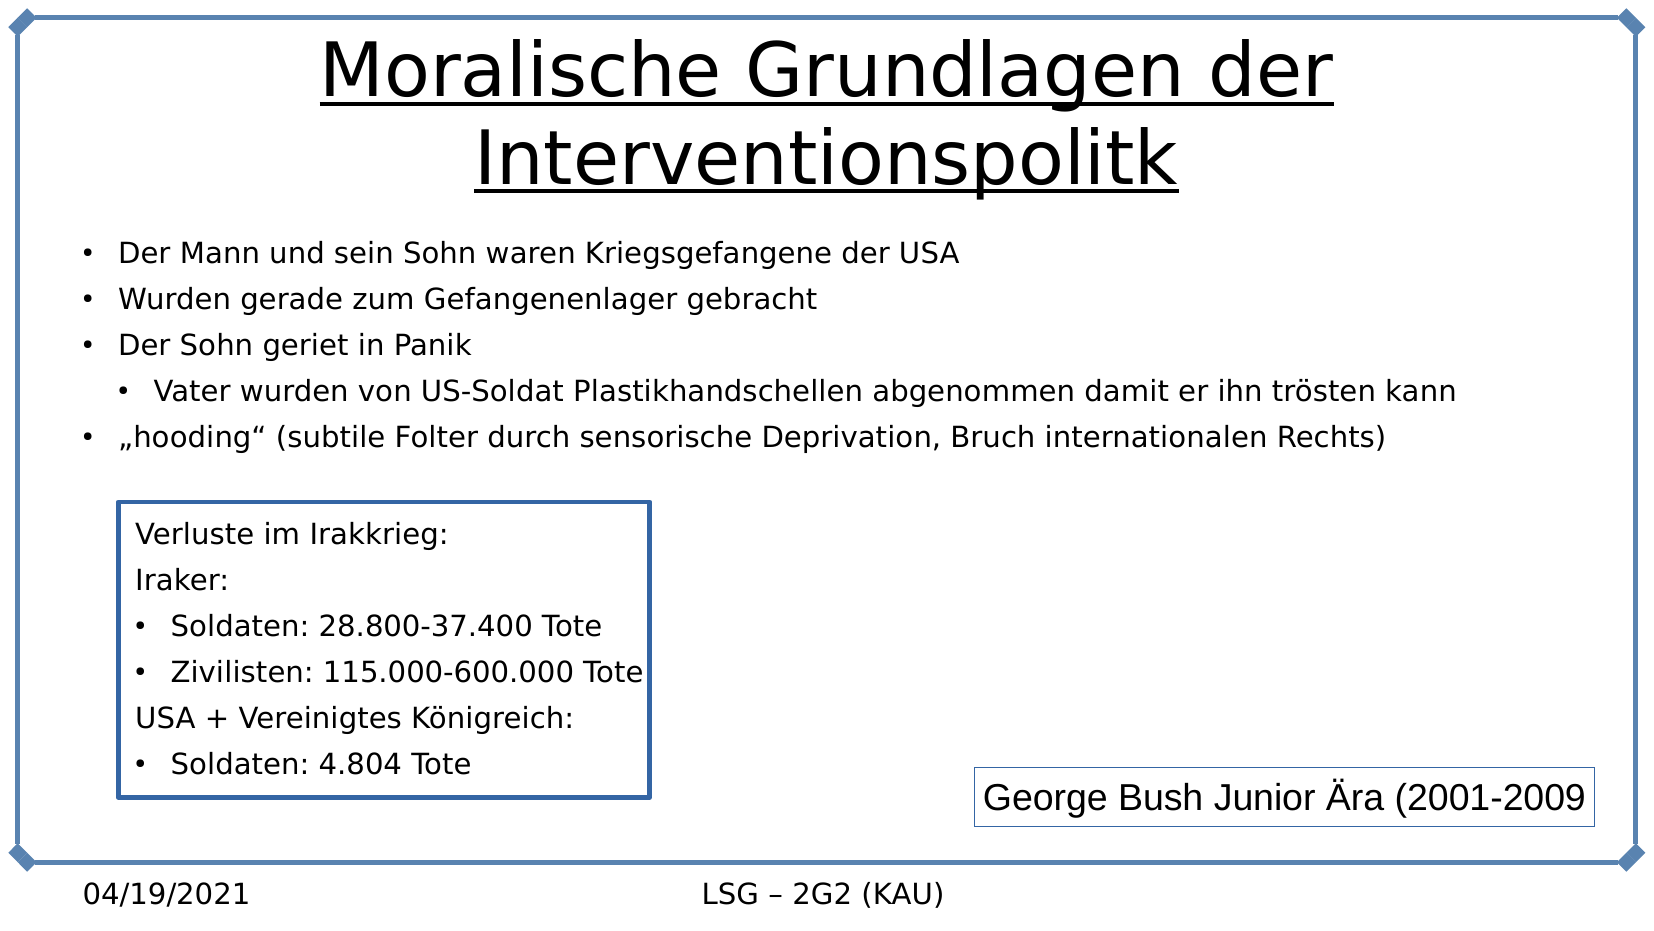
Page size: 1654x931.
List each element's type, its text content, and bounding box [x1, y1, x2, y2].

list Der Mann und sein Sohn waren Kriegsgefangene der USA Wurden gerade zum Gefangenenlager gebracht Der Sohn geriet in Panik Vater wurden von US-Soldat Plastikhandschellen abgenommen damit er ihn trösten kann „hooding“ (subtile Folter durch sensorische Deprivation, Bruch internationalen Rechts) [82, 236, 1571, 857]
text_box Verluste im Irakkrieg: Iraker: Soldaten: 28.800-37.400 Tote Zivilisten: 115.000-600.000 Tote USA + Vereinigtes Königreich: Soldaten: 4.804 Tote [118, 501, 650, 798]
text_box George Bush Junior Ära (2001-2009 [974, 767, 1595, 827]
title Moralische Grundlagen der Interventionspolitk [82, 27, 1571, 203]
